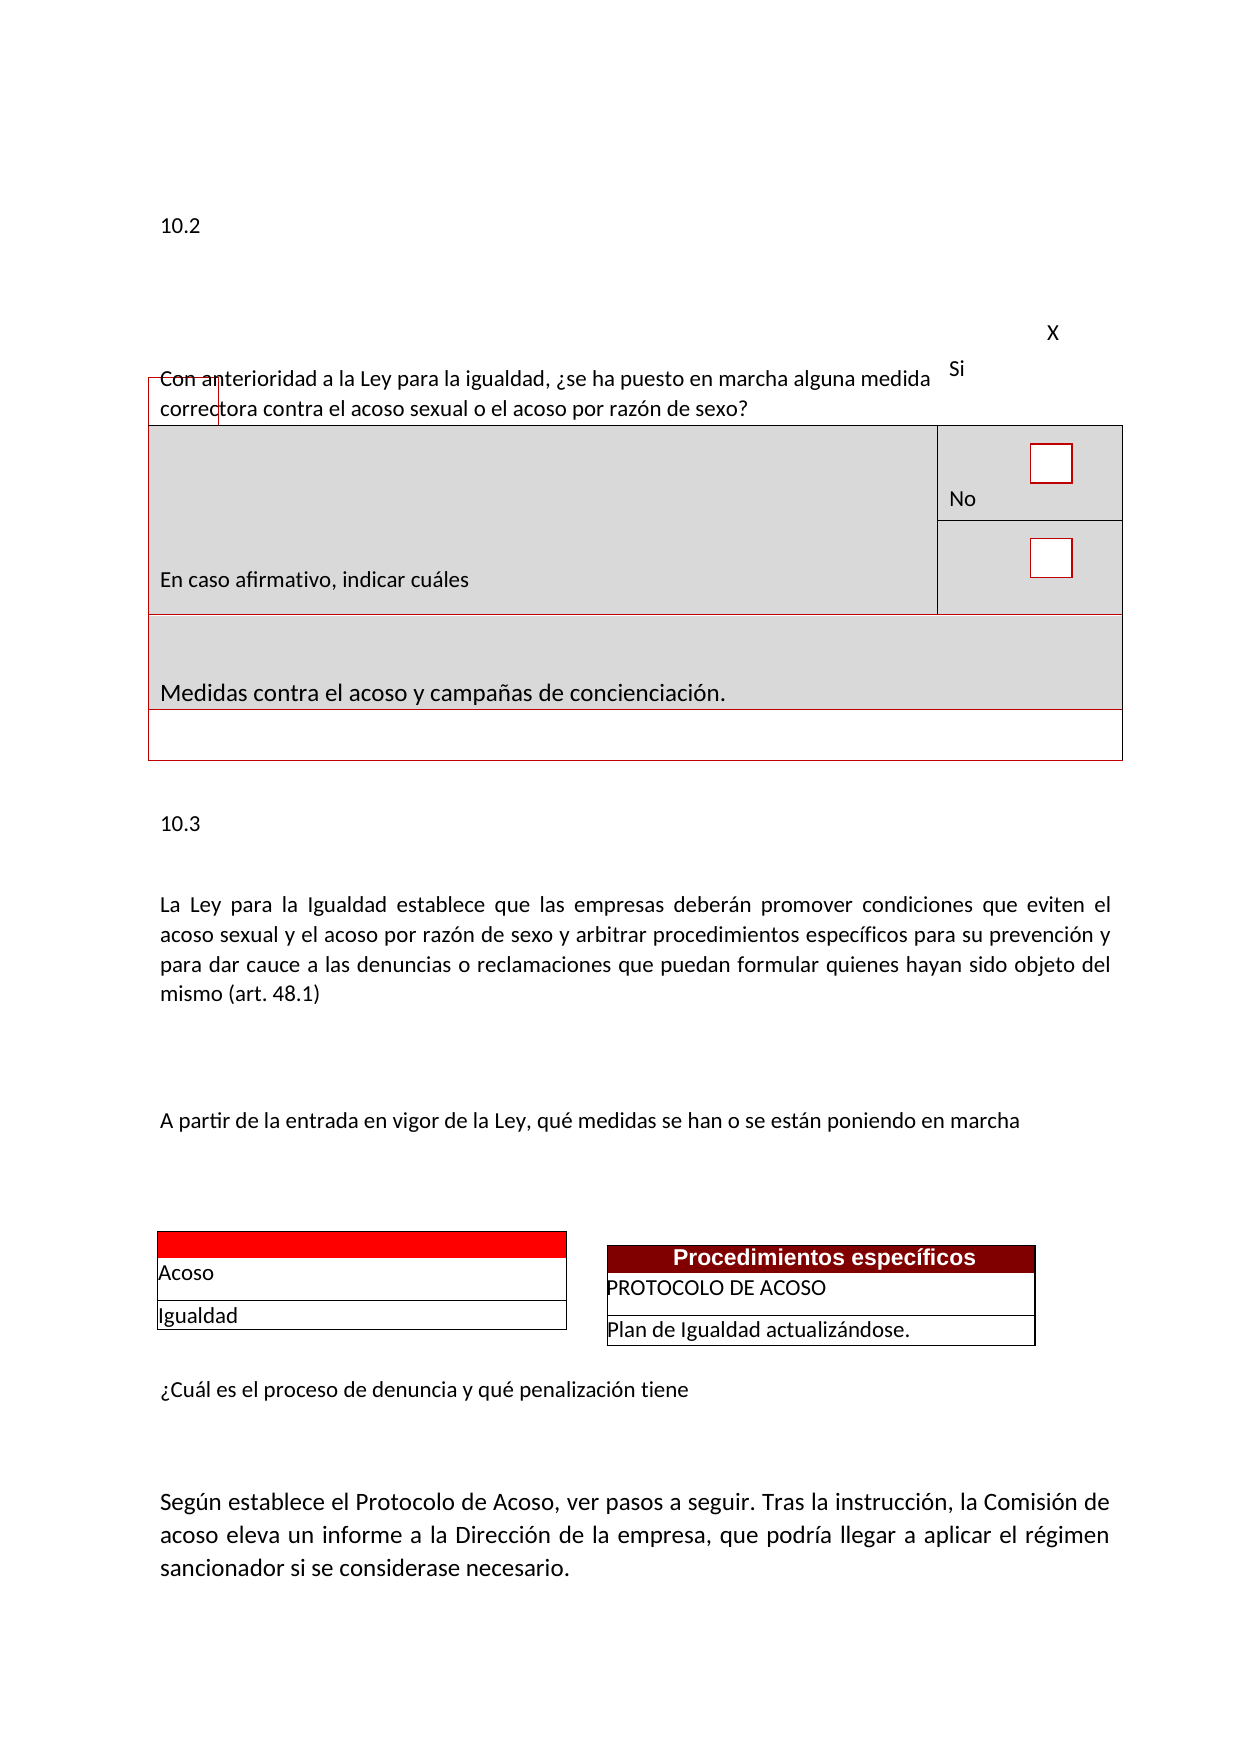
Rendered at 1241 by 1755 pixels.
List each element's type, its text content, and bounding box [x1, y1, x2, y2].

table_cell Acoso [158, 1258, 566, 1300]
table_header Procedimientos específicos [608, 1246, 1034, 1271]
table_cell Igualdad [158, 1301, 566, 1329]
table_header [158, 1232, 566, 1258]
text 10.3 [160, 809, 1124, 837]
text ¿Cuál es el proceso de denuncia y qué penalización tiene [160, 1375, 1124, 1403]
text X [148, 319, 1058, 345]
text 10.2 [160, 211, 1124, 239]
text A partir de la entrada en vigor de la Ley, qué medidas se han o se están poniendo en marcha [160, 1106, 1124, 1134]
text La Ley para la Igualdad establece que las empresas deberán promover condiciones que eviten el acoso sexual y el acoso por razón de sexo y arbitrar procedimientos específicos para su prevención y para dar cauce a las denuncias o reclamaciones que puedan formular quienes hayan sido objeto del mismo (art. 48.1) [160, 890, 1111, 1008]
table_cell Plan de Igualdad actualizándose. [608, 1316, 1034, 1345]
table_cell PROTOCOLO DE ACOSO [608, 1273, 1034, 1314]
text Con anterioridad a la Ley para la igualdad, ¿se ha puesto en marcha alguna medida Si correctora contra el acoso sexual o el acoso por razón de sexo? [160, 362, 965, 423]
subtitle Según establece el Protocolo de Acoso, ver pasos a seguir. Tras la instrucción, la Comisión de acoso eleva un informe a la Dirección de la empresa, que podría llegar a aplicar el régimen sancionador si se considerase necesario. [160, 1487, 1111, 1582]
